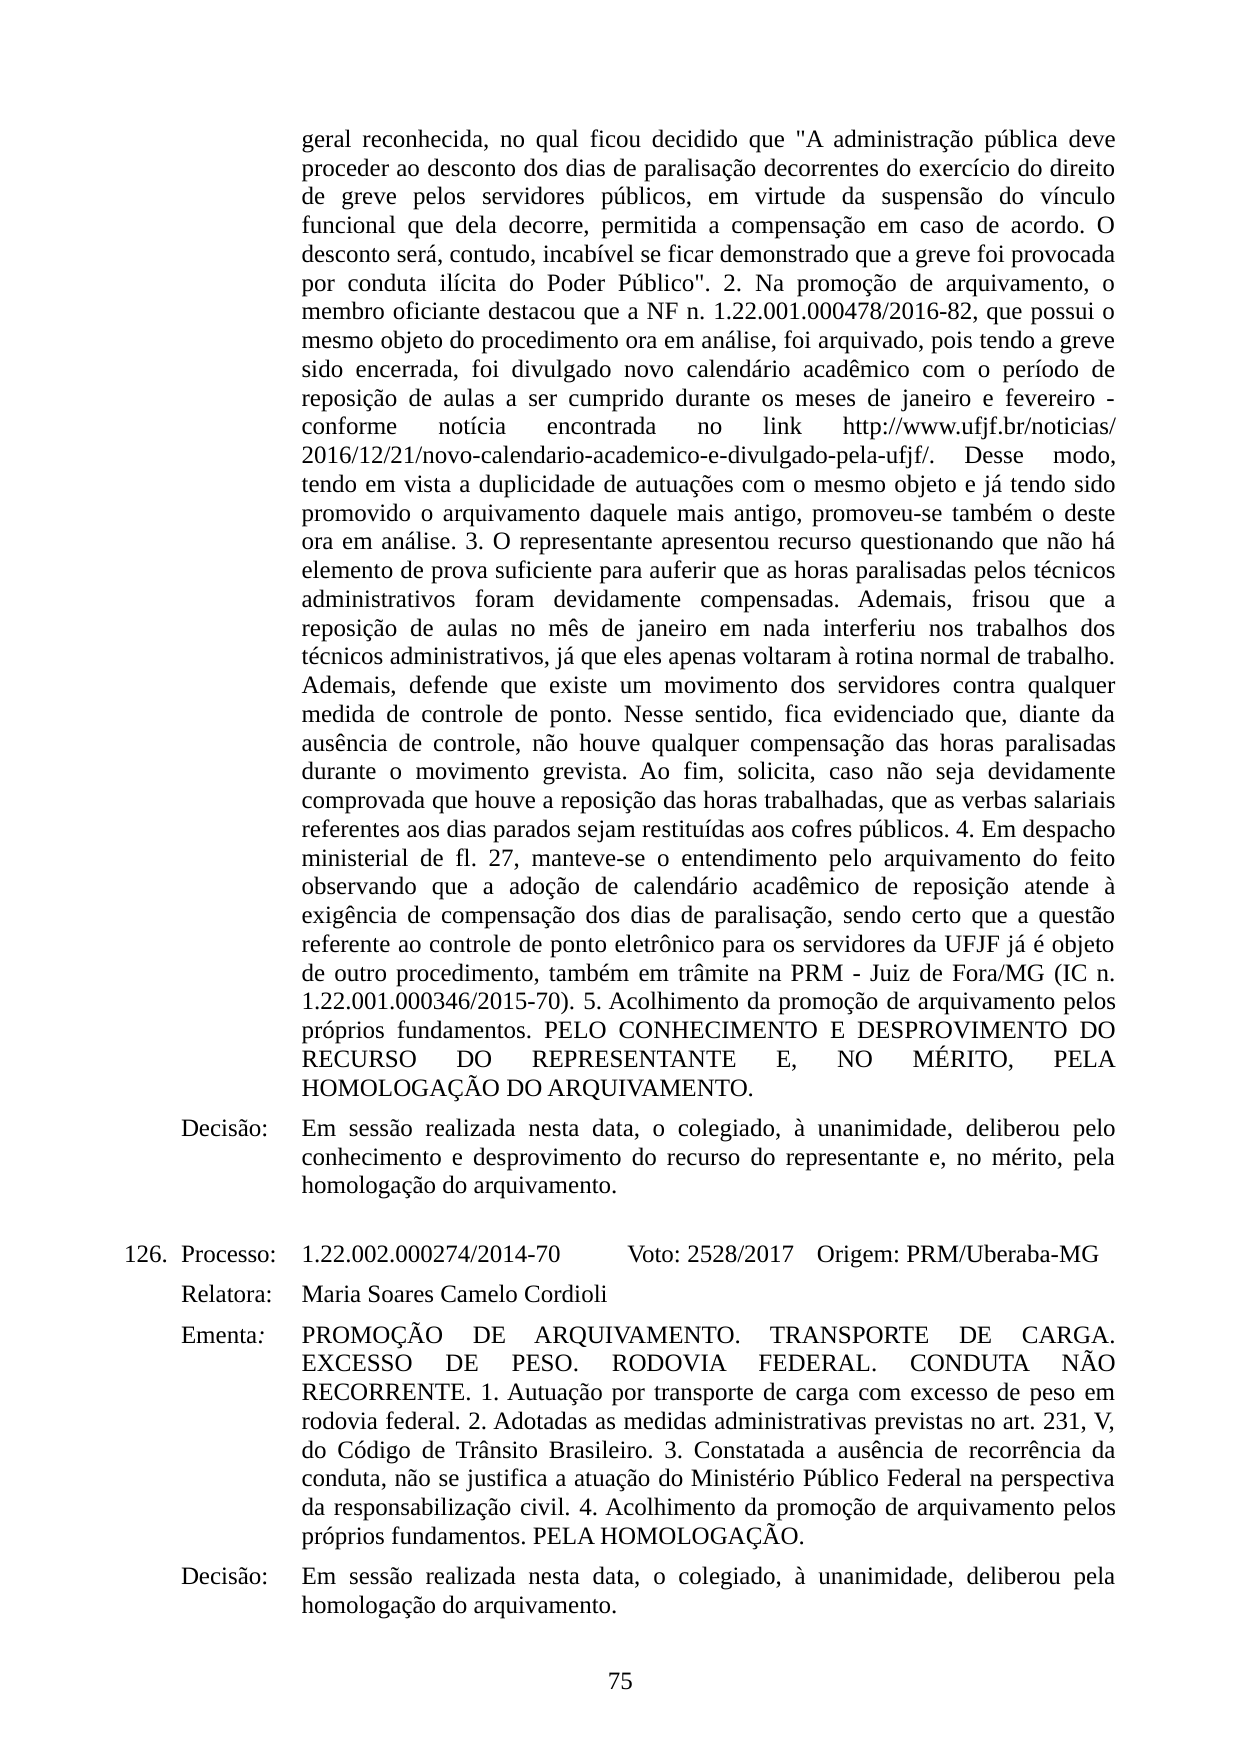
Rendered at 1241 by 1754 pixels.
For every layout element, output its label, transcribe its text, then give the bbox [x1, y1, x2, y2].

table_cell Em sessão realizada nesta data, o colegiado, à unanimidade, deliberou pelo conhecimento e desprovimento do recurso do representante e, no mérito, pela homologação do arquivamento. [296, 1107, 1122, 1205]
table_cell [118, 1555, 175, 1624]
table_header Origem: PRM/Uberaba-MG [811, 1234, 1122, 1274]
table_cell Em sessão realizada nesta data, o colegiado, à unanimidade, deliberou pela homologação do arquivamento. [296, 1555, 1122, 1624]
table_cell [118, 118, 175, 1107]
table_cell Ementa: [175, 1314, 296, 1555]
table_header Voto: 2528/2017 [621, 1234, 811, 1274]
table_cell [118, 1274, 175, 1314]
table_header 1.22.002.000274/2014-70 [296, 1234, 621, 1274]
table_cell [175, 118, 296, 1107]
table_cell [118, 1107, 175, 1205]
table_cell [118, 1314, 175, 1555]
table_cell geral reconhecida, no qual ficou decidido que "A administração pública deve proceder ao desconto dos dias de paralisação decorrentes do exercício do direito de greve pelos servidores públicos, em virtude da suspensão do vínculo funcional que dela decorre, permitida a compensação em caso de acordo. O desconto será, contudo, incabível se ficar demonstrado que a greve foi provocada por conduta ilícita do Poder Público". 2. Na promoção de arquivamento, o membro oficiante destacou que a NF n. 1.22.001.000478/2016-82, que possui o mesmo objeto do procedimento ora em análise, foi arquivado, pois tendo a greve sido encerrada, foi divulgado novo calendário acadêmico com o período de reposição de aulas a ser cumprido durante os meses de janeiro e fevereiro - conforme notícia encontrada no link http://www.ufjf.br/noticias/ 2016/12/21/novo-calendario-academico-e-divulgado-pela-ufjf/. Desse modo, tendo em vista a duplicidade de autuações com o mesmo objeto e já tendo sido promovido o arquivamento daquele mais antigo, promoveu-se também o deste ora em análise. 3. O representante apresentou recurso questionando que não há elemento de prova suficiente para auferir que as horas paralisadas pelos técnicos administrativos foram devidamente compensadas. Ademais, frisou que a reposição de aulas no mês de janeiro em nada interferiu nos trabalhos dos técnicos administrativos, já que eles apenas voltaram à rotina normal de trabalho. Ademais, defende que existe um movimento dos servidores contra qualquer medida de controle de ponto. Nesse sentido, fica evidenciado que, diante da ausência de controle, não houve qualquer compensação das horas paralisadas durante o movimento grevista. Ao fim, solicita, caso não seja devidamente comprovada que houve a reposição das horas trabalhadas, que as verbas salariais referentes aos dias parados sejam restituídas aos cofres públicos. 4. Em despacho ministerial de fl. 27, manteve-se o entendimento pelo arquivamento do feito observando que a adoção de calendário acadêmico de reposição atende à exigência de compensação dos dias de paralisação, sendo certo que a questão referente ao controle de ponto eletrônico para os servidores da UFJF já é objeto de outro procedimento, também em trâmite na PRM - Juiz de Fora/MG (IC n. 1.22.001.000346/2015-70). 5. Acolhimento da promoção de arquivamento pelos próprios fundamentos. PELO CONHECIMENTO E DESPROVIMENTO DO RECURSO DO REPRESENTANTE E, NO MÉRITO, PELA HOMOLOGAÇÃO DO ARQUIVAMENTO. [296, 118, 1122, 1107]
table_cell PROMOÇÃO DE ARQUIVAMENTO. TRANSPORTE DE CARGA. EXCESSO DE PESO. RODOVIA FEDERAL. CONDUTA NÃO RECORRENTE. 1. Autuação por transporte de carga com excesso de peso em rodovia federal. 2. Adotadas as medidas administrativas previstas no art. 231, V, do Código de Trânsito Brasileiro. 3. Constatada a ausência de recorrência da conduta, não se justifica a atuação do Ministério Público Federal na perspectiva da responsabilização civil. 4. Acolhimento da promoção de arquivamento pelos próprios fundamentos. PELA HOMOLOGAÇÃO. [296, 1314, 1122, 1555]
table_cell Maria Soares Camelo Cordioli [296, 1274, 1122, 1314]
table_cell Decisão: [175, 1107, 296, 1205]
table_cell Decisão: [175, 1555, 296, 1624]
table_cell Relatora: [175, 1274, 296, 1314]
table_header Processo: [175, 1234, 296, 1274]
table_header 126. [118, 1234, 175, 1274]
